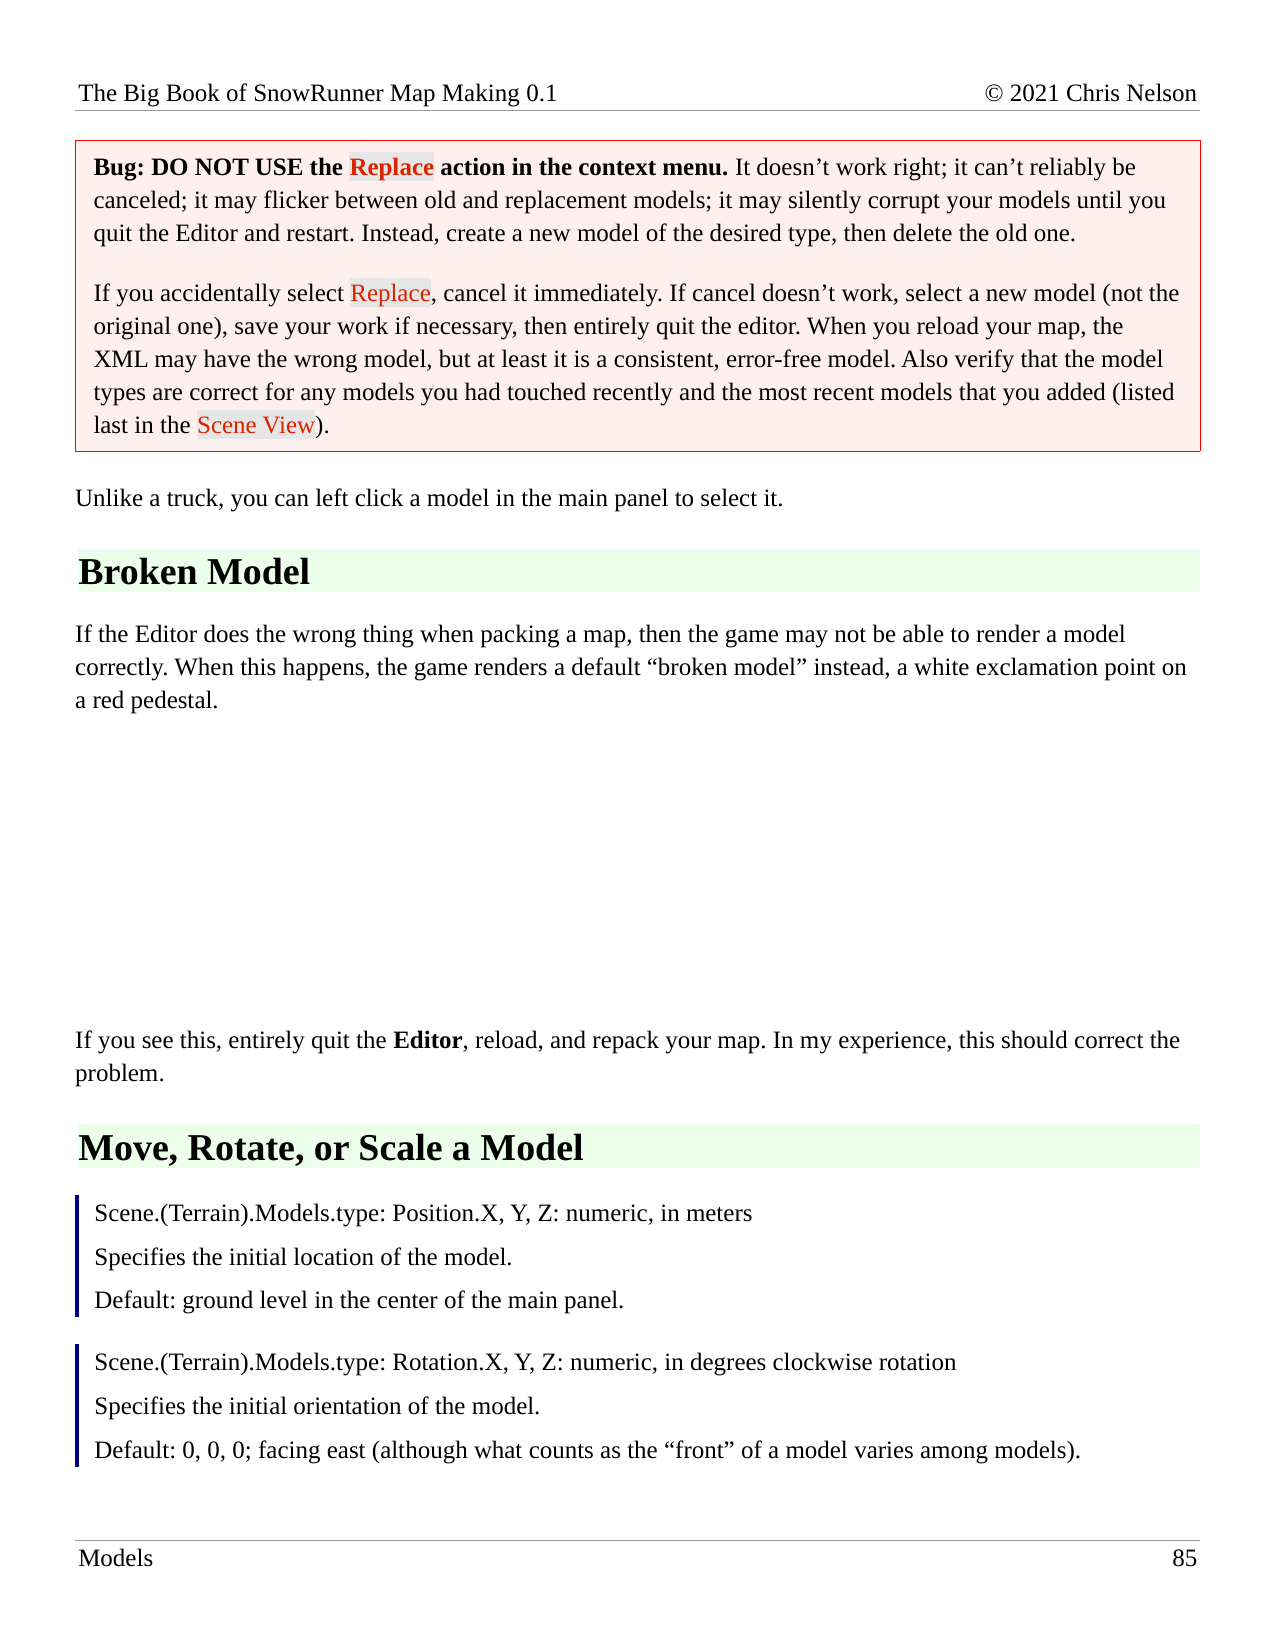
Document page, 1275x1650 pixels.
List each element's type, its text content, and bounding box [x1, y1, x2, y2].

text If the Editor does the wrong thing when packing a map, then the game may not be able to render a model correctly. When this happens, the game renders a default “broken model” instead, a white exclamation point on a red pedestal. [75, 619, 1200, 714]
text If you see this, entirely quit the Editor, reload, and repack your map. In my experience, this should correct the problem. [75, 1025, 1200, 1087]
text Default: 0, 0, 0; facing east (although what counts as the “front” of a model varies among models). [79, 1432, 1200, 1467]
text Specifies the initial orientation of the model. [79, 1388, 1200, 1420]
list DO NOT USE the Replace action in the context menu. It doesn’t work right; it can’t reliably be canceled; it may flicker between old and replacement models; it may silently corrupt your models until you quit the Editor and restart. Instead, create a new model of the desired type, then delete the old one. [76, 141, 1200, 247]
text If you accidentally select Replace, cancel it immediately. If cancel doesn’t work, select a new model (not the original one), save your work if necessary, then entirely quit the editor. When you reload your map, the XML may have the wrong model, but at least it is a consistent, error-free model. Also verify that the model types are correct for any models you had touched recently and the most recent models that you added (listed last in the Scene View). [76, 266, 1200, 451]
text Default: ground level in the center of the main panel. [79, 1283, 1200, 1317]
text Unlike a truck, you can left click a model in the main panel to select it. [75, 483, 1200, 511]
subtitle Move, Rotate, or Scale a Model [78, 1124, 1200, 1168]
text Scene.(Terrain).Models.type: Position.X, Y, Z: numeric, in meters [79, 1195, 1200, 1227]
subtitle Broken Model [78, 549, 1200, 592]
text Specifies the initial location of the model. [79, 1239, 1200, 1271]
text Scene.(Terrain).Models.type: Rotation.X, Y, Z: numeric, in degrees clockwise rotation [79, 1344, 1200, 1376]
